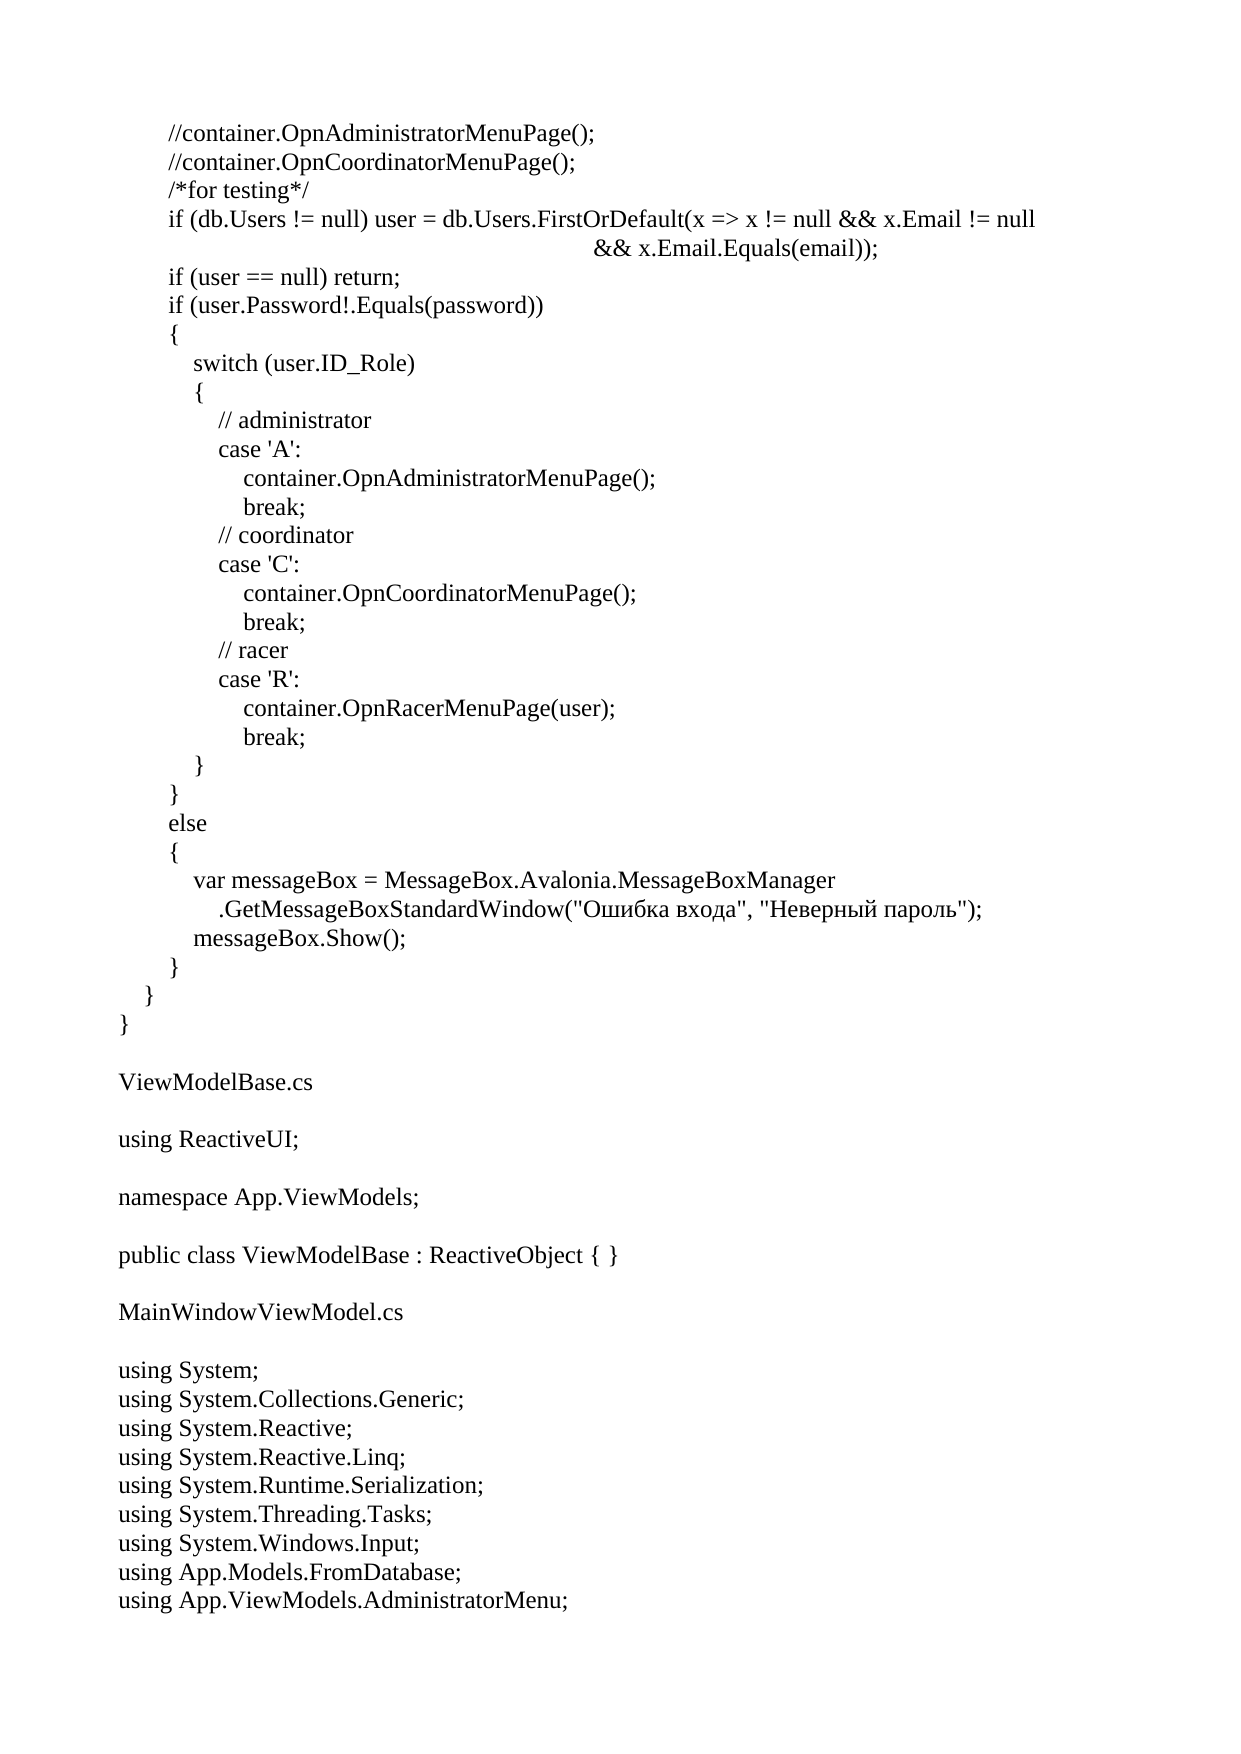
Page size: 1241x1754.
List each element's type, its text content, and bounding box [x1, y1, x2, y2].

subtitle ﻿using ReactiveUI; namespace App.ViewModels; public class ViewModelBase : ReactiveObject { } [118, 1124, 1122, 1297]
subtitle MainWindowViewModel.cs [118, 1297, 1122, 1355]
subtitle ViewModelBase.cs [118, 1067, 1122, 1124]
subtitle //container.OpnAdministratorMenuPage(); //container.OpnCoordinatorMenuPage(); /*for testing*/ if (db.Users != null) user = db.Users.FirstOrDefault(x => x != null && x.Email != null && x.Email.Equals(email)); if (user == null) return; if (user.Password!.Equals(password)) { switch (user.ID_Role) { // administrator case 'A': container.OpnAdministratorMenuPage(); break; // coordinator case 'C': container.OpnCoordinatorMenuPage(); break; // racer case 'R': container.OpnRacerMenuPage(user); break; } } else { var messageBox = MessageBox.Avalonia.MessageBoxManager .GetMessageBoxStandardWindow("Ошибка входа", "Неверный пароль"); messageBox.Show(); } } } [118, 118, 1122, 1067]
subtitle ﻿using System; using System.Collections.Generic; using System.Reactive; using System.Reactive.Linq; using System.Runtime.Serialization; using System.Threading.Tasks; using System.Windows.Input; using App.Models.FromDatabase; using App.ViewModels.AdministratorMenu; [118, 1355, 1122, 1614]
